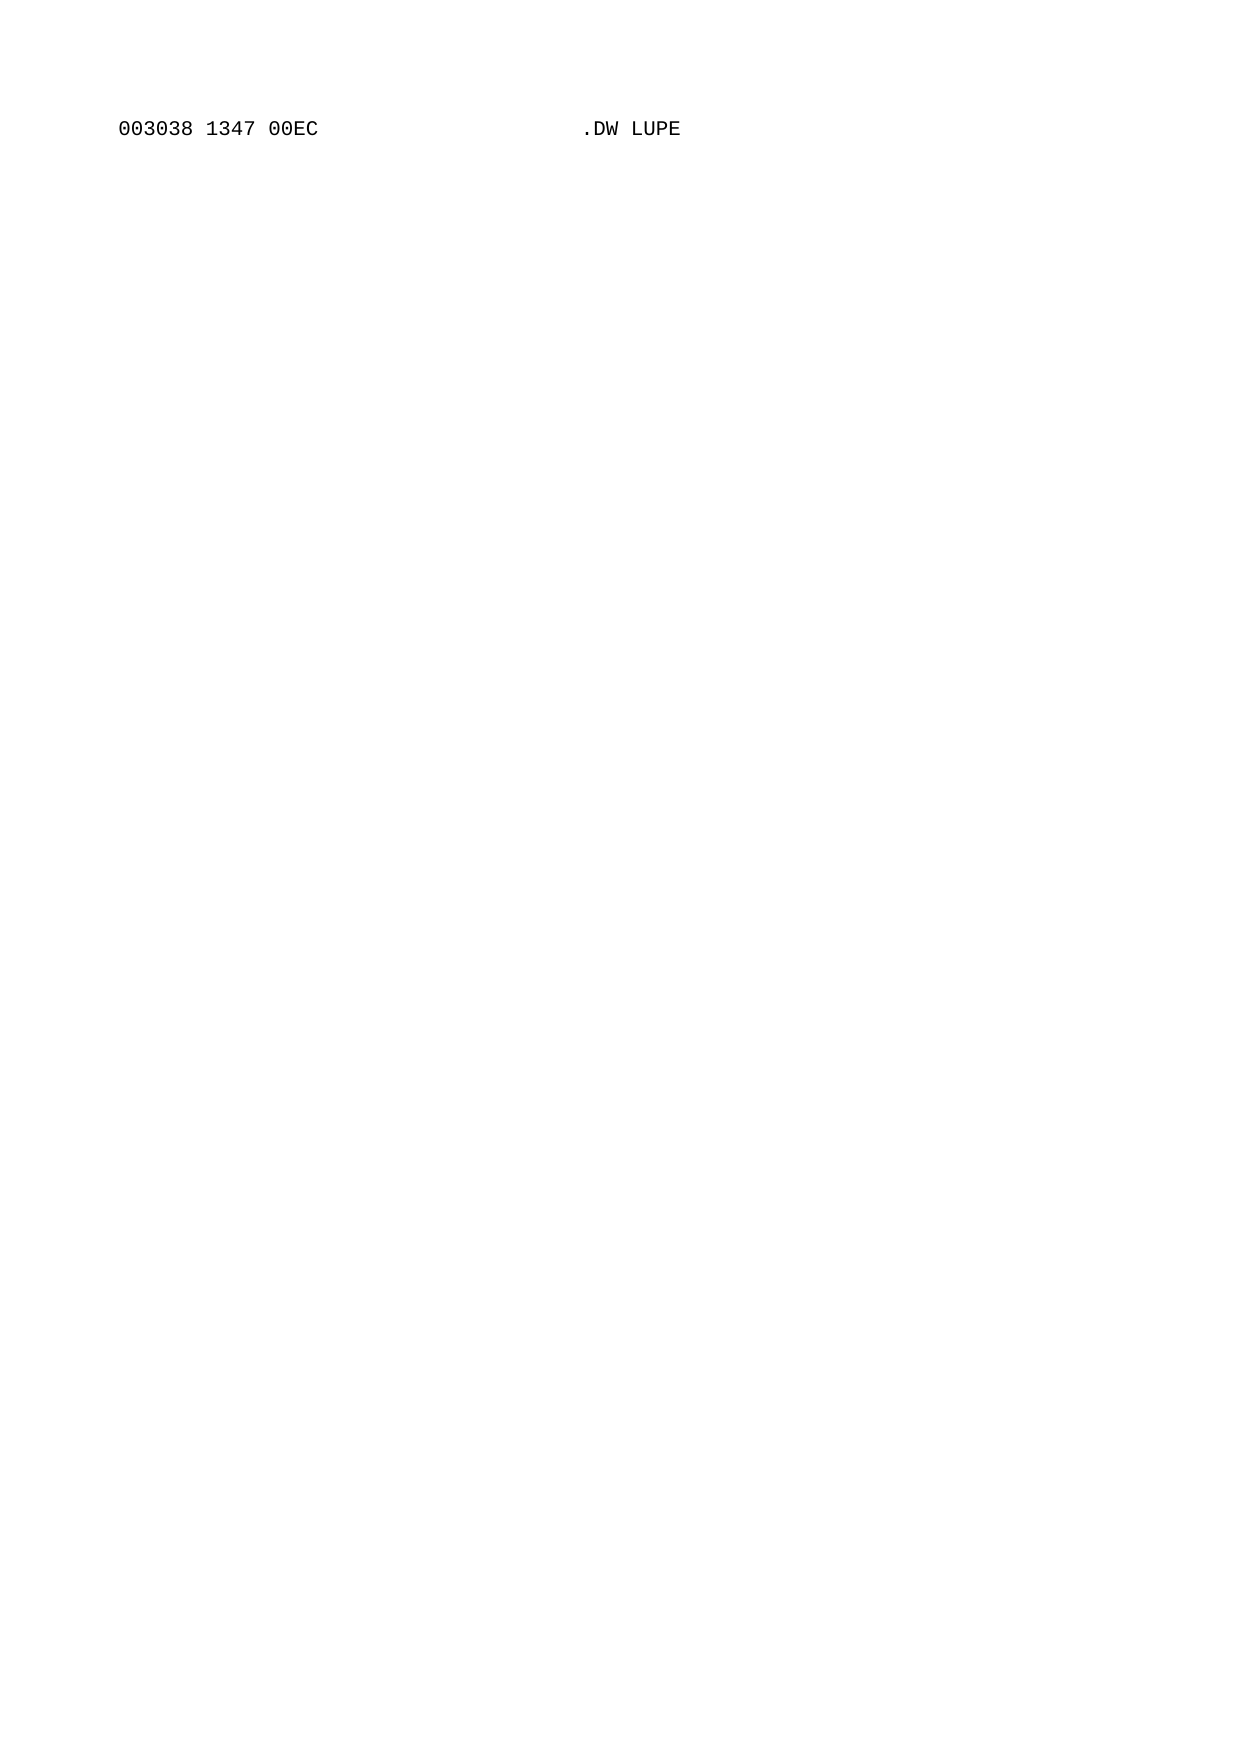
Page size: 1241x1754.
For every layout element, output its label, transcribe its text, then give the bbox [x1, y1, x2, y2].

text 003038 1347 00EC .DW LUPE [118, 118, 1122, 142]
